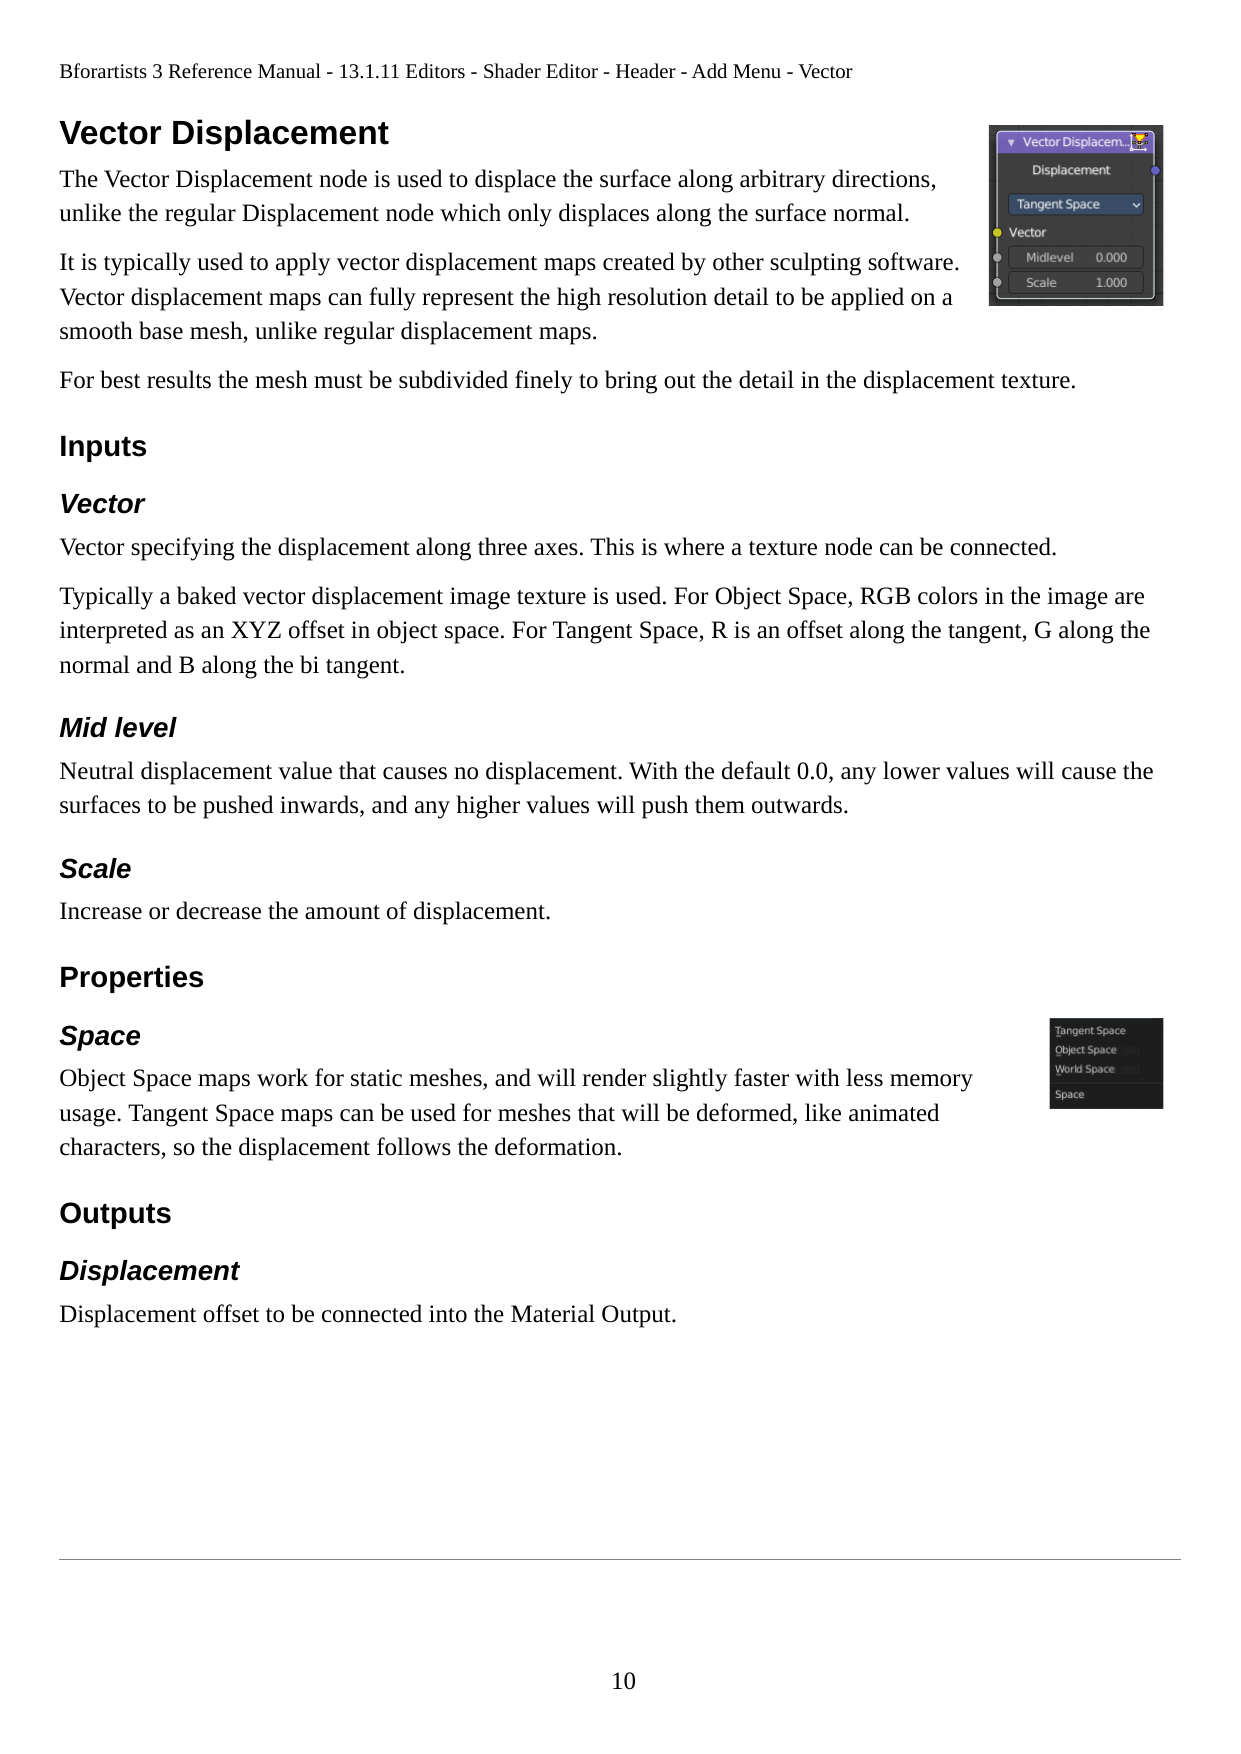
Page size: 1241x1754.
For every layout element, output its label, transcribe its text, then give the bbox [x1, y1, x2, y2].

subtitle Mid level [59, 712, 1181, 743]
text It is typically used to apply vector displacement maps created by other sculpting software. Vector displacement maps can fully represent the high resolution detail to be applied on a smooth base mesh, unlike regular displacement maps. [59, 247, 1181, 345]
text Typically a baked vector displacement image texture is used. For Object Space, RGB colors in the image are interpreted as an XYZ offset in object space. For Tangent Space, R is an offset along the tangent, G along the normal and B along the bi tangent. [59, 581, 1181, 679]
text Increase or decrease the amount of displacement. [59, 896, 1181, 925]
subtitle Vector [59, 488, 1181, 519]
text Object Space maps work for static meshes, and will render slightly faster with less memory usage. Tangent Space maps can be used for meshes that will be deformed, like animated characters, so the displacement follows the deformation. [59, 1063, 1181, 1161]
text For best results the mesh must be subdivided finely to bring out the detail in the displacement texture. [59, 365, 1181, 394]
subtitle Space [59, 1019, 1049, 1051]
subtitle [1164, 1019, 1181, 1051]
text Displacement offset to be connected into the Material Output. [59, 1299, 1181, 1328]
text The Vector Displacement node is used to displace the surface along arbitrary directions, unlike the regular Displacement node which only displaces along the surface normal. [59, 164, 988, 227]
subtitle Vector Displacement [59, 113, 1181, 151]
subtitle Scale [59, 852, 1181, 884]
picture [988, 125, 1164, 306]
subtitle Inputs [59, 429, 1181, 463]
text Neutral displacement value that causes no displacement. With the default 0.0, any lower values will cause the surfaces to be pushed inwards, and any higher values will push them outwards. [59, 756, 1181, 819]
picture [1049, 1018, 1164, 1109]
text Vector specifying the displacement along three axes. This is where a texture node can be connected. [59, 532, 1181, 561]
subtitle Properties [59, 960, 1181, 994]
subtitle Displacement [59, 1254, 1181, 1286]
subtitle Outputs [59, 1196, 1181, 1229]
